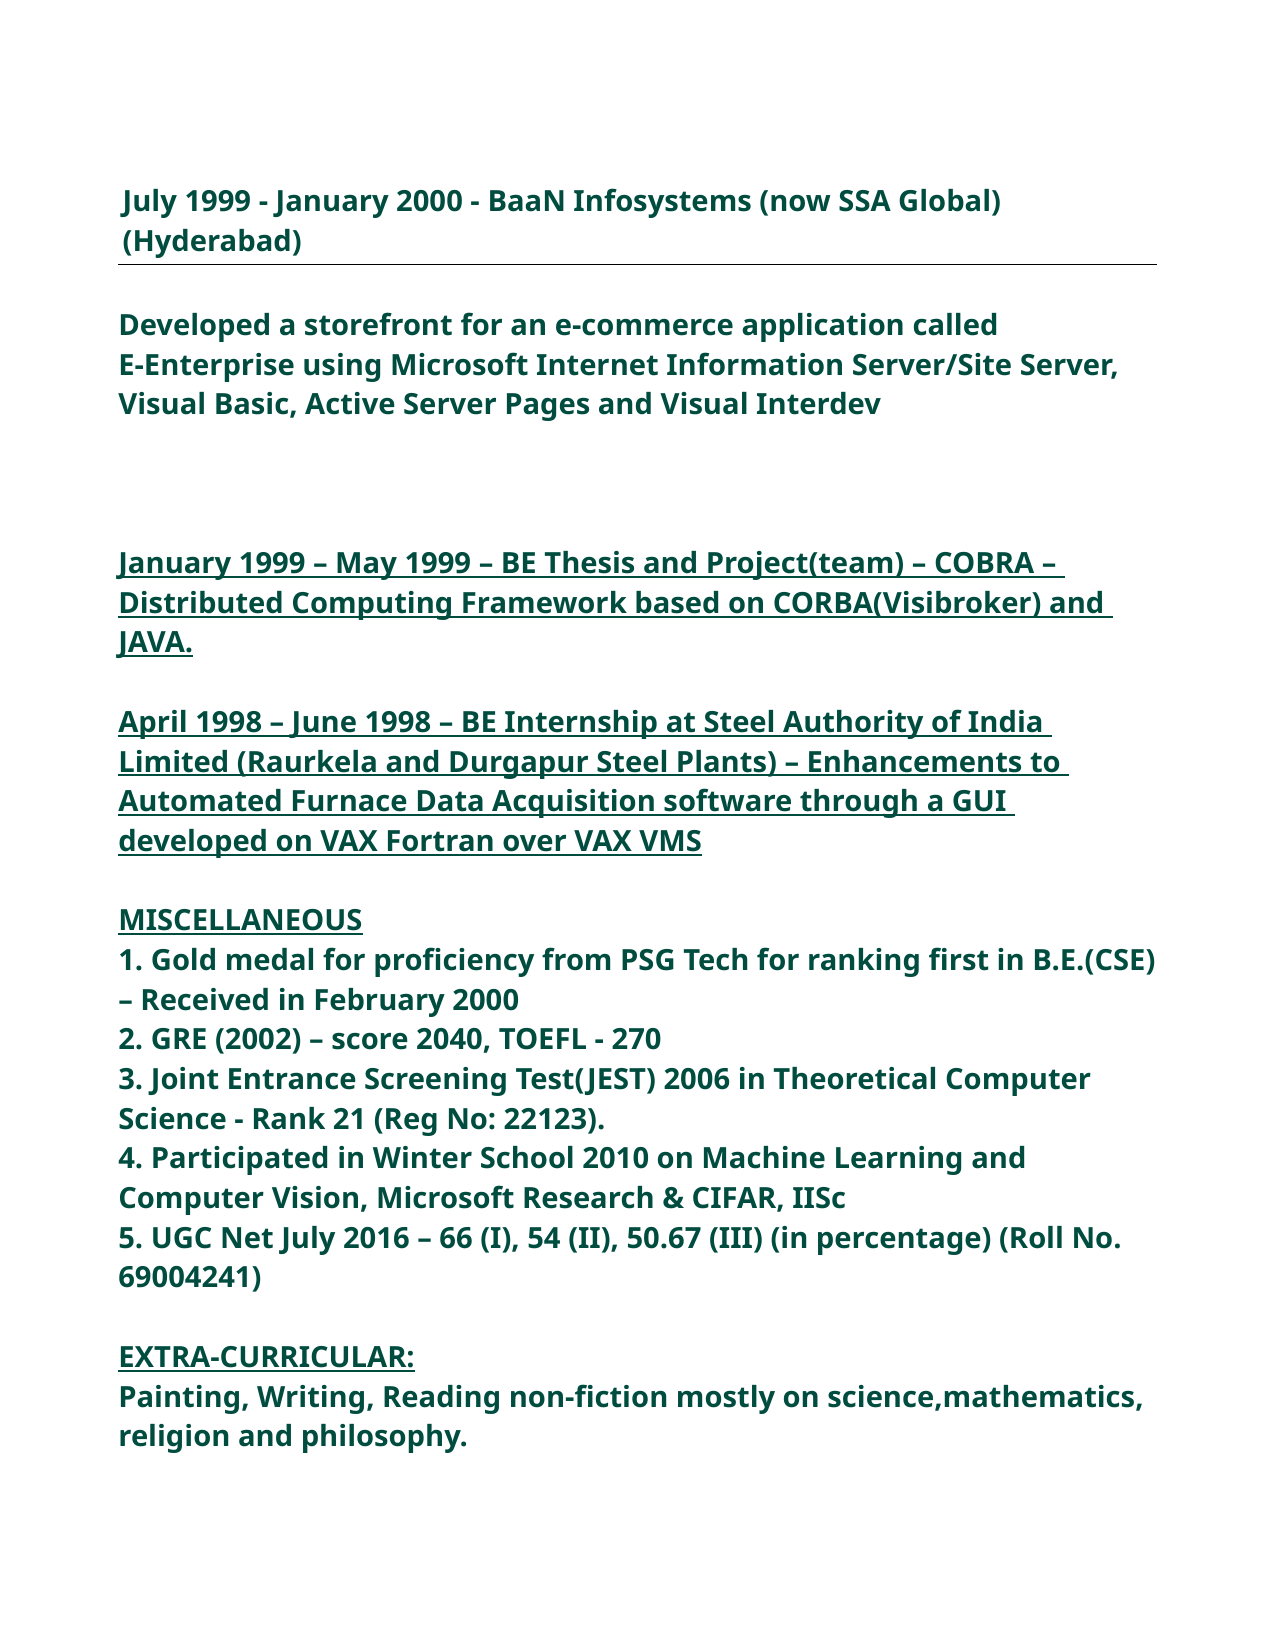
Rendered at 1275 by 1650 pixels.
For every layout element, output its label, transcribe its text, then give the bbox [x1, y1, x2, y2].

text 3. Joint Entrance Screening Test(JEST) 2006 in Theoretical Computer Science - Rank 21 (Reg No: 22123). [118, 1058, 1157, 1138]
text 4. Participated in Winter School 2010 on Machine Learning and Computer Vision, Microsoft Research & CIFAR, IISc [118, 1138, 1157, 1217]
text MISCELLANEOUS [118, 899, 1157, 939]
text July 1999 - January 2000 - BaaN Infosystems (now SSA Global) (Hyderabad) [118, 176, 1157, 264]
text 1. Gold medal for proficiency from PSG Tech for ranking first in B.E.(CSE) – Received in February 2000 [118, 939, 1157, 1019]
text January 1999 – May 1999 – BE Thesis and Project(team) – COBRA – Distributed Computing Framework based on CORBA(Visibroker) and JAVA. [118, 542, 1157, 661]
text EXTRA-CURRICULAR: [118, 1336, 1157, 1376]
text Painting, Writing, Reading non-fiction mostly on science,mathematics, religion and philosophy. [118, 1376, 1157, 1455]
text E-Enterprise using Microsoft Internet Information Server/Site Server, Visual Basic, Active Server Pages and Visual Interdev [118, 344, 1157, 423]
text Developed a storefront for an e-commerce application called [118, 304, 1157, 344]
text 5. UGC Net July 2016 – 66 (I), 54 (II), 50.67 (III) (in percentage) (Roll No. 69004241) [118, 1217, 1157, 1296]
text 2. GRE (2002) – score 2040, TOEFL - 270 [118, 1019, 1157, 1058]
text April 1998 – June 1998 – BE Internship at Steel Authority of India Limited (Raurkela and Durgapur Steel Plants) – Enhancements to Automated Furnace Data Acquisition software through a GUI developed on VAX Fortran over VAX VMS [118, 701, 1157, 860]
